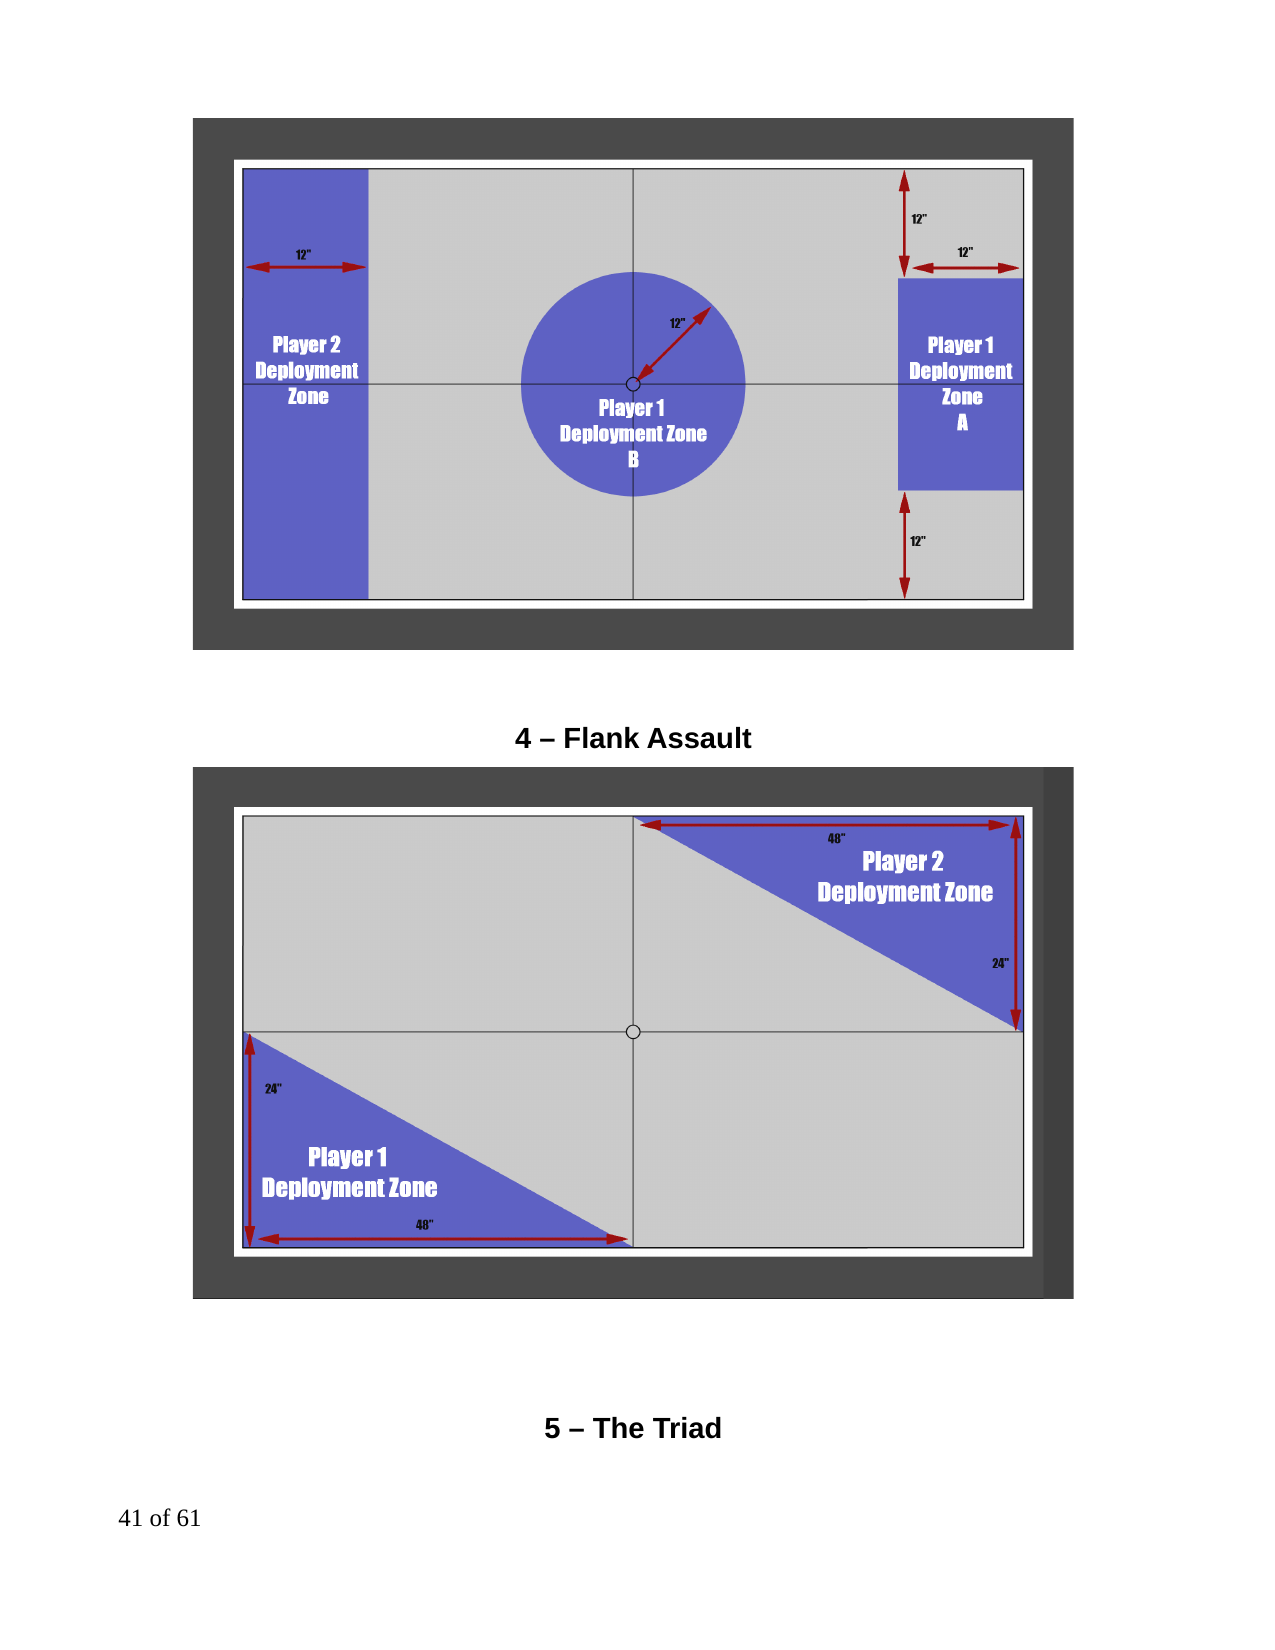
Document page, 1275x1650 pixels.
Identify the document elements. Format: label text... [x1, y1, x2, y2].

table_cell [118, 767, 193, 1357]
table_cell [1074, 767, 1157, 1357]
table_cell 5 – The Triad [193, 1357, 1074, 1457]
table_cell [118, 1357, 193, 1457]
table_cell [193, 1299, 1074, 1357]
table_cell [118, 118, 193, 708]
table_cell [193, 650, 1074, 708]
table_cell [1074, 118, 1157, 708]
table_cell [118, 709, 193, 767]
table_cell [1074, 709, 1157, 767]
table_cell [1074, 1357, 1157, 1457]
table_cell 4 – Flank Assault [193, 709, 1074, 767]
